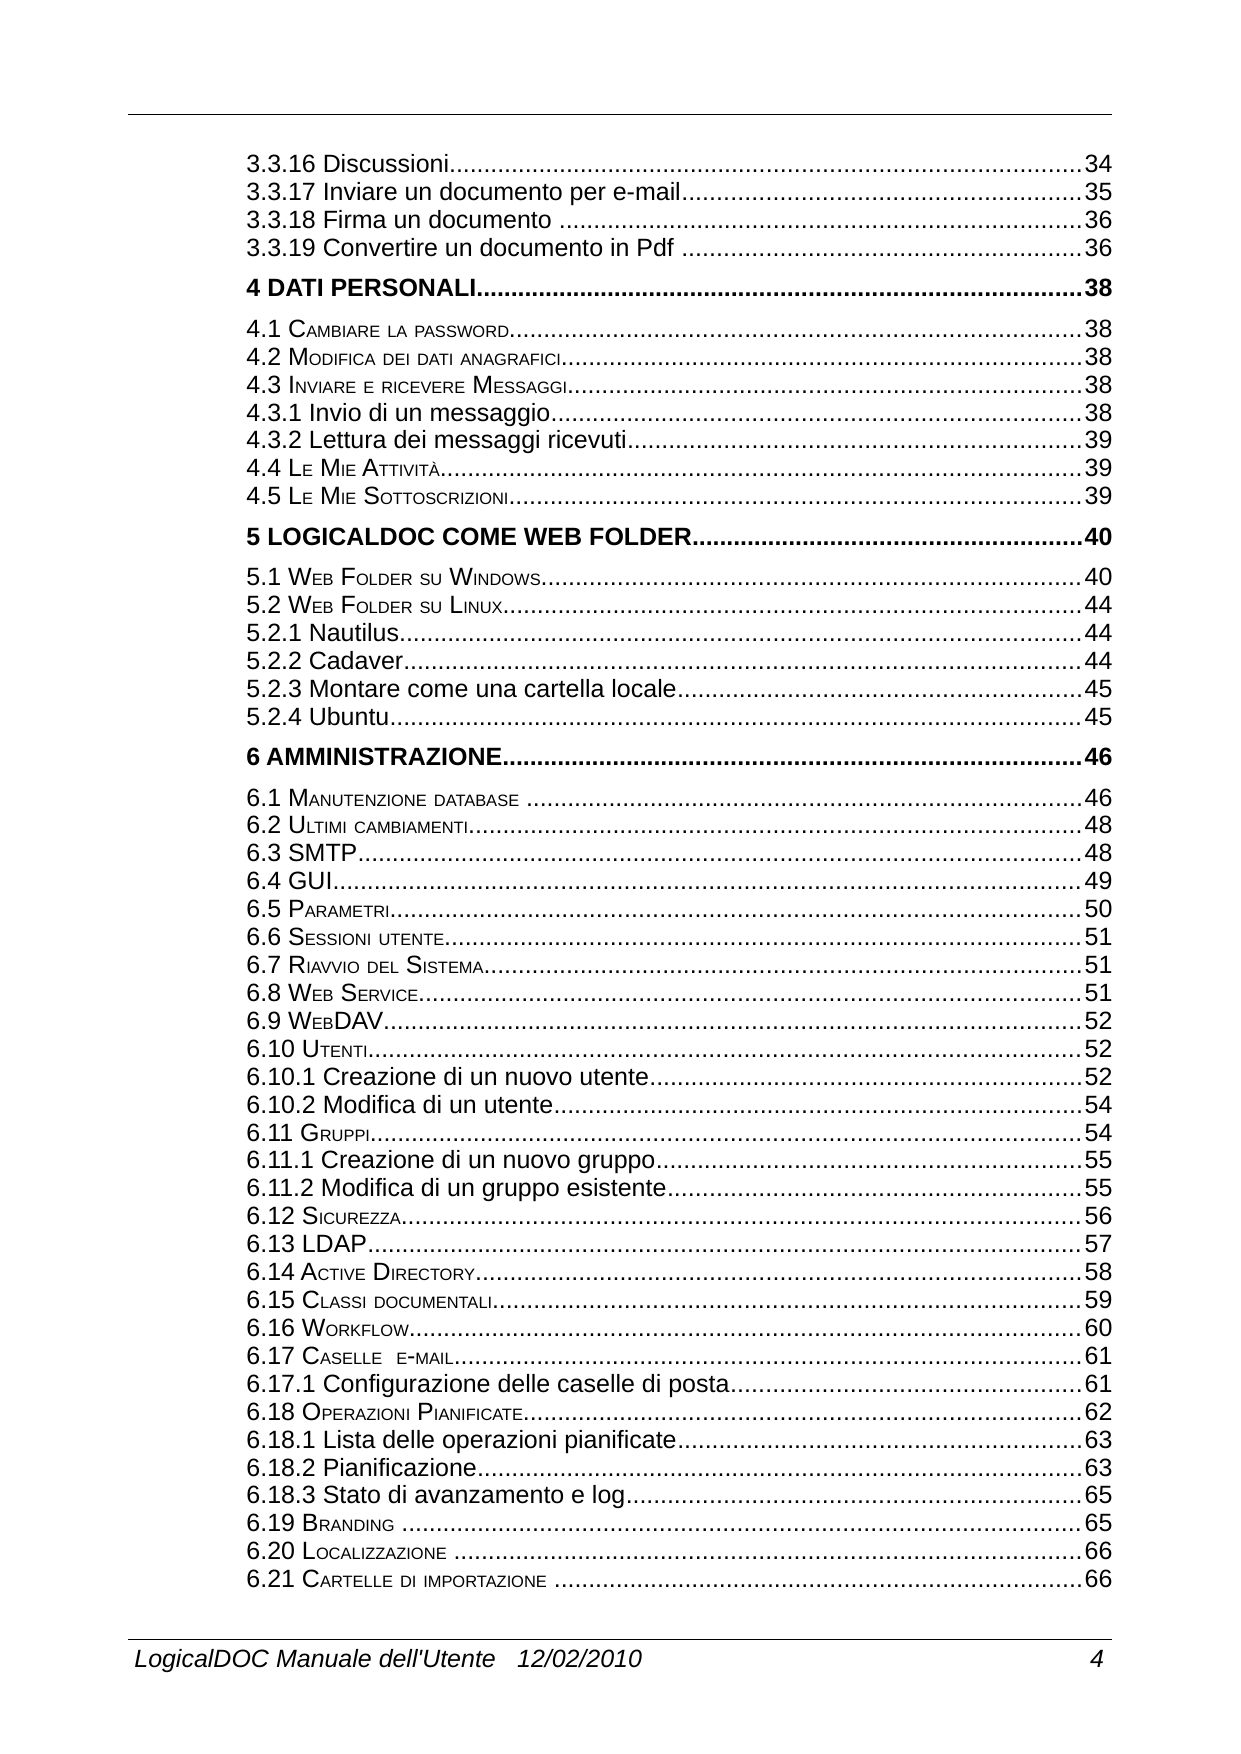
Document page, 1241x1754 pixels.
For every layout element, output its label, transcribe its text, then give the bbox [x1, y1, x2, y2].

text 6.19 Branding 65 [246, 1509, 1112, 1537]
text 5.2 Web Folder su Linux 44 [246, 591, 1112, 619]
text 6.18 Operazioni Pianificate 62 [246, 1397, 1112, 1425]
text 6.16 Workflow 60 [246, 1314, 1112, 1342]
text 6.14 Active Directory 58 [246, 1258, 1112, 1286]
text 4.2 Modifica dei dati anagrafici 38 [246, 342, 1112, 370]
text 6.10.1 Creazione di un nuovo utente 52 [246, 1062, 1112, 1090]
text 6 Amministrazione 46 [246, 743, 1112, 771]
text 6.4 GUI 49 [246, 867, 1112, 895]
text 6.20 Localizzazione 66 [246, 1537, 1112, 1565]
text 6.11 Gruppi 54 [246, 1118, 1112, 1146]
text 6.10 Utenti 52 [246, 1034, 1112, 1062]
text 5.2.1 Nautilus 44 [246, 619, 1112, 647]
text 5 LogicalDOC come Web Folder 40 [246, 522, 1112, 550]
text 5.2.2 Cadaver 44 [246, 647, 1112, 674]
text 6.1 Manutenzione database 46 [246, 783, 1112, 811]
text 5.2.3 Montare come una cartella locale 45 [246, 674, 1112, 702]
text 6.8 Web Service 51 [246, 979, 1112, 1007]
text 4.5 Le Mie Sottoscrizioni 39 [246, 482, 1112, 510]
text 6.6 Sessioni utente 51 [246, 923, 1112, 951]
text 3.3.18 Firma un documento 36 [246, 206, 1112, 234]
text 3.3.16 Discussioni 34 [246, 150, 1112, 178]
text 6.5 Parametri 50 [246, 895, 1112, 923]
text 6.18.3 Stato di avanzamento e log 65 [246, 1481, 1112, 1509]
text 6.17 Caselle e-mail 61 [246, 1342, 1112, 1369]
text 4 Dati Personali 38 [246, 274, 1112, 302]
text 6.15 Classi documentali 59 [246, 1286, 1112, 1314]
text 4.3 Inviare e ricevere Messaggi 38 [246, 370, 1112, 398]
text 6.10.2 Modifica di un utente 54 [246, 1090, 1112, 1118]
text 6.17.1 Configurazione delle caselle di posta 61 [246, 1369, 1112, 1397]
text 6.18.1 Lista delle operazioni pianificate 63 [246, 1425, 1112, 1453]
text 6.12 Sicurezza 56 [246, 1202, 1112, 1230]
text 3.3.19 Convertire un documento in Pdf 36 [246, 234, 1112, 262]
text 6.11.2 Modifica di un gruppo esistente 55 [246, 1174, 1112, 1202]
text 4.4 Le Mie Attività 39 [246, 454, 1112, 482]
text 4.1 Cambiare la password 38 [246, 314, 1112, 342]
text 6.2 Ultimi cambiamenti 48 [246, 811, 1112, 839]
text 5.1 Web Folder su Windows 40 [246, 563, 1112, 591]
text 6.18.2 Pianificazione 63 [246, 1453, 1112, 1481]
text 4.3.2 Lettura dei messaggi ricevuti 39 [246, 426, 1112, 454]
text 6.11.1 Creazione di un nuovo gruppo 55 [246, 1146, 1112, 1174]
text 4.3.1 Invio di un messaggio 38 [246, 398, 1112, 426]
text 6.21 Cartelle di importazione 66 [246, 1565, 1112, 1593]
text 5.2.4 Ubuntu 45 [246, 702, 1112, 730]
text 6.3 SMTP 48 [246, 839, 1112, 867]
text 3.3.17 Inviare un documento per e-mail 35 [246, 178, 1112, 206]
text 6.7 Riavvio del Sistema 51 [246, 951, 1112, 979]
text 6.9 WebDAV 52 [246, 1007, 1112, 1034]
text 6.13 LDAP 57 [246, 1230, 1112, 1258]
